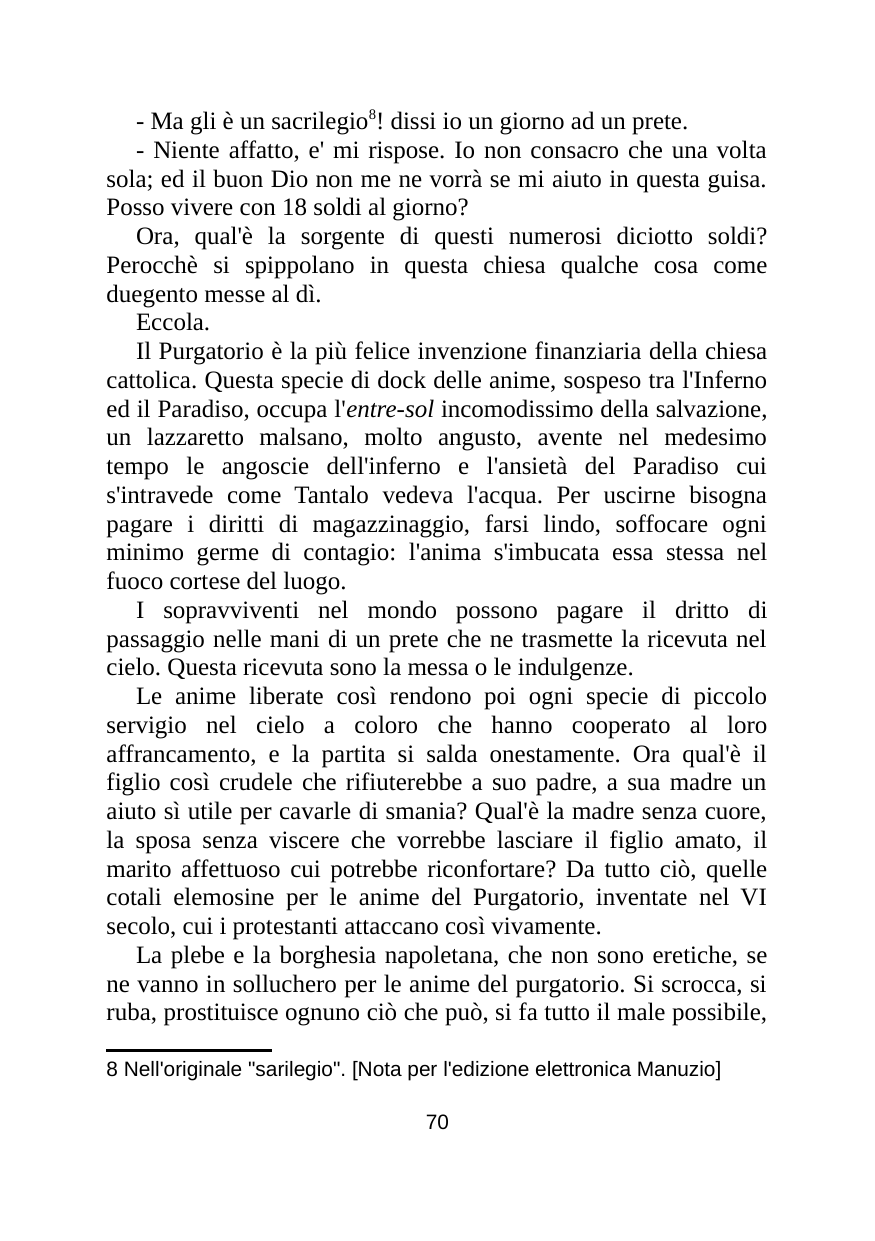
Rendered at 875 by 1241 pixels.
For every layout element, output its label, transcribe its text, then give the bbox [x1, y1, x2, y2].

text - Niente affatto, e' mi rispose. Io non consacro che una volta sola; ed il buon Dio non me ne vorrà se mi aiuto in questa guisa. Posso vivere con 18 soldi al giorno? [106, 135, 768, 221]
text Eccola. [106, 307, 768, 336]
text Il Purgatorio è la più felice invenzione finanziaria della chiesa cattolica. Questa specie di dock delle anime, sospeso tra l'Inferno ed il Paradiso, occupa l'entre-sol incomodissimo della salvazione, un lazzaretto malsano, molto angusto, avente nel medesimo tempo le angoscie dell'inferno e l'ansietà del Paradiso cui s'intravede come Tantalo vedeva l'acqua. Per uscirne bisogna pagare i diritti di magazzinaggio, farsi lindo, soffocare ogni minimo germe di contagio: l'anima s'imbucata essa stessa nel fuoco cortese del luogo. [106, 336, 768, 595]
text La plebe e la borghesia napoletana, che non sono eretiche, se ne vanno in solluchero per le anime del purgatorio. Si scrocca, si ruba, prostituisce ognuno ciò che può, si fa tutto il male possibile, [106, 940, 768, 1026]
text Le anime liberate così rendono poi ogni specie di piccolo servigio nel cielo a coloro che hanno cooperato al loro affrancamento, e la partita si salda onestamente. Ora qual'è il figlio così crudele che rifiuterebbe a suo padre, a sua madre un aiuto sì utile per cavarle di smania? Qual'è la madre senza cuore, la sposa senza viscere che vorrebbe lasciare il figlio amato, il marito affettuoso cui potrebbe riconfortare? Da tutto ciò, quelle cotali elemosine per le anime del Purgatorio, inventate nel VI secolo, cui i protestanti attaccano così vivamente. [106, 681, 768, 940]
text Ora, qual'è la sorgente di questi numerosi diciotto soldi? Perocchè si spippolano in questa chiesa qualche cosa come duegento messe al dì. [106, 221, 768, 307]
text I sopravviventi nel mondo possono pagare il dritto di passaggio nelle mani di un prete che ne trasmette la ricevuta nel cielo. Questa ricevuta sono la messa o le indulgenze. [106, 595, 768, 681]
text Nell'originale "sarilegio". [Nota per l'edizione elettronica Manuzio] [106, 1057, 768, 1081]
text - Ma gli è un sacrilegio! dissi io un giorno ad un prete. [106, 106, 768, 135]
